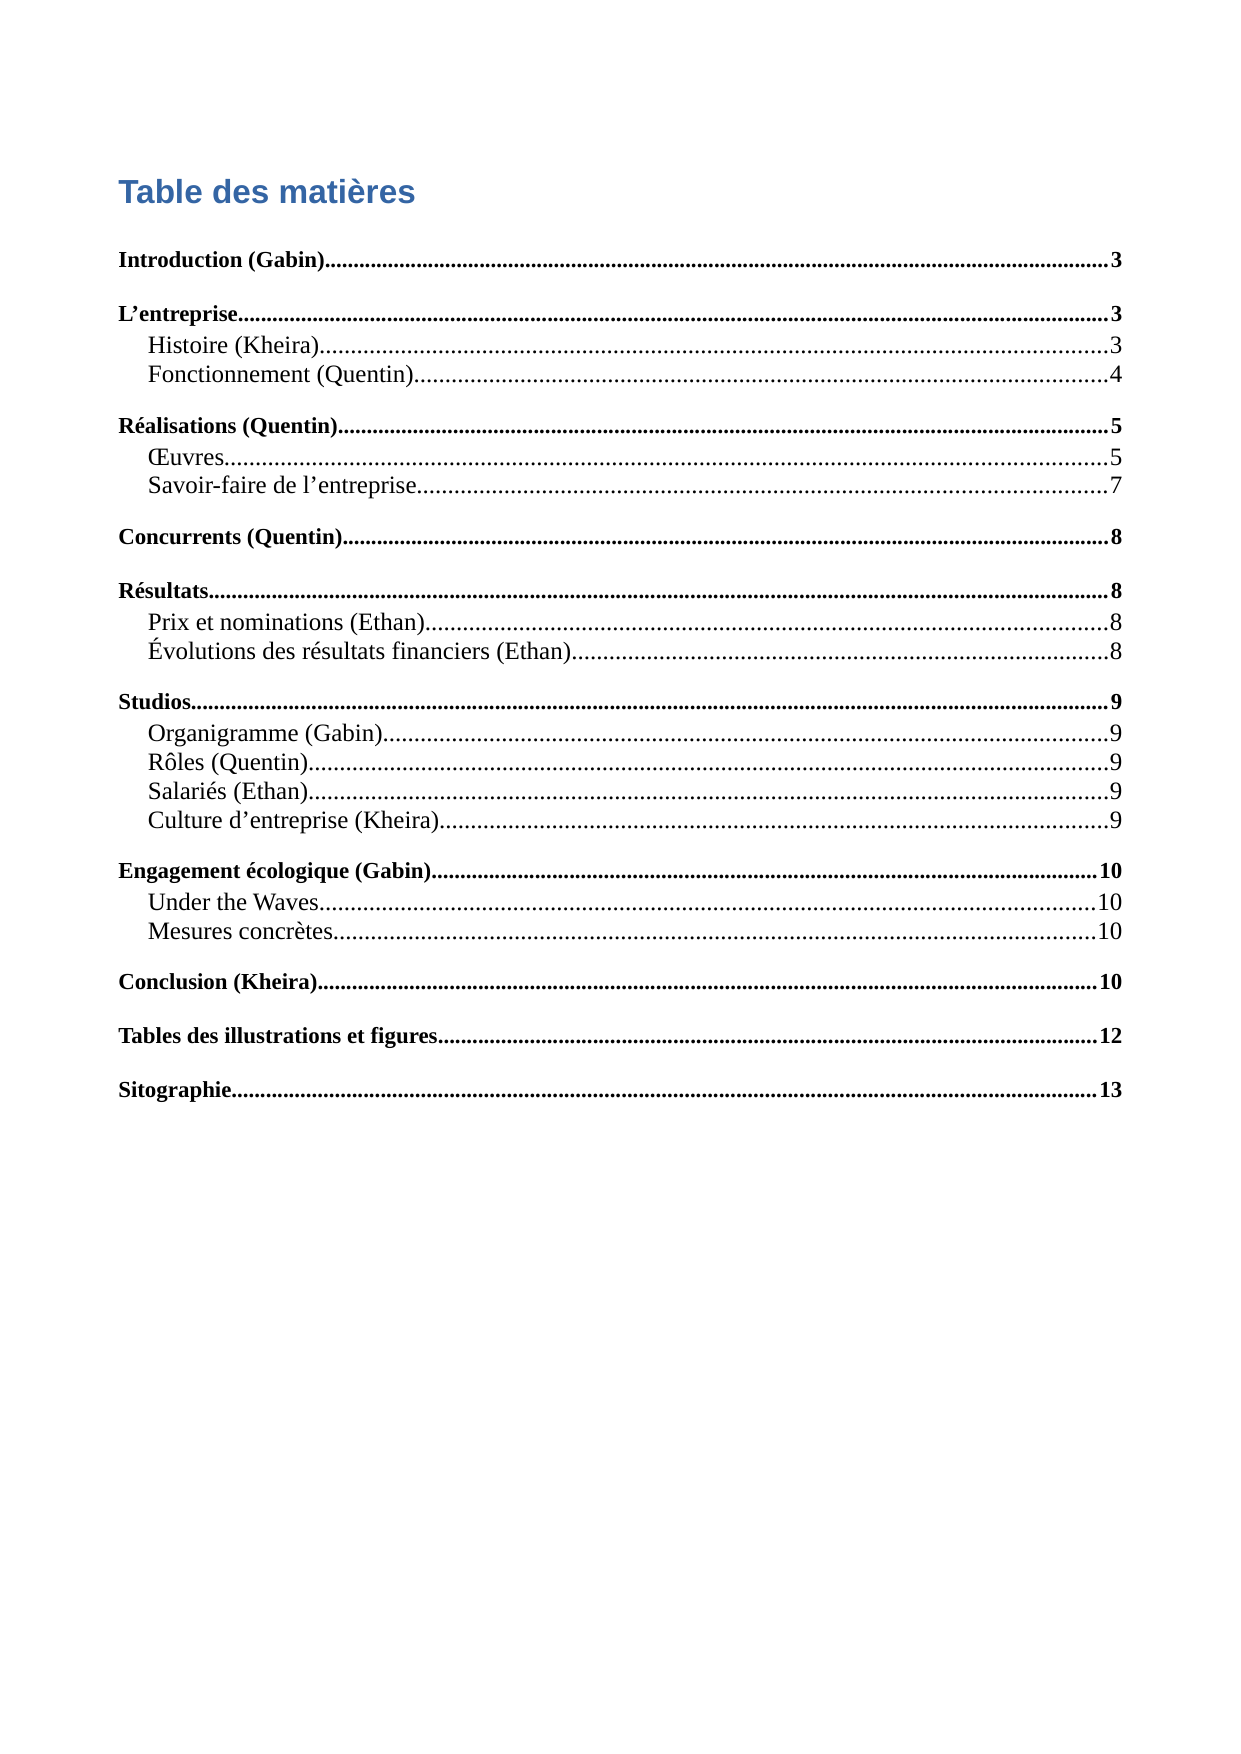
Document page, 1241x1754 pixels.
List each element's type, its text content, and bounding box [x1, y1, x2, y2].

text Œuvres 5 [148, 442, 1122, 471]
text Studios 9 [118, 688, 1122, 714]
text Tables des illustrations et figures 12 [118, 1022, 1122, 1049]
text Sitographie 13 [118, 1076, 1122, 1102]
text Rôles (Quentin) 9 [148, 747, 1122, 776]
text Fonctionnement (Quentin) 4 [148, 359, 1122, 388]
text Savoir-faire de l’entreprise 7 [148, 471, 1122, 499]
subtitle Table des matières [118, 172, 1122, 210]
text Organigramme (Gabin) 9 [148, 718, 1122, 747]
text Engagement écologique (Gabin) 10 [118, 857, 1122, 883]
text Introduction (Gabin) 3 [118, 246, 1122, 273]
text Culture d’entreprise (Kheira) 9 [148, 805, 1122, 833]
text Salariés (Ethan) 9 [148, 776, 1122, 805]
text L’entreprise 3 [118, 300, 1122, 327]
text Prix et nominations (Ethan) 8 [148, 607, 1122, 636]
text Under the Waves 10 [148, 887, 1122, 916]
text Réalisations (Quentin) 5 [118, 412, 1122, 438]
text Conclusion (Kheira) 10 [118, 968, 1122, 995]
text Résultats 8 [118, 577, 1122, 603]
text Concurrents (Quentin) 8 [118, 523, 1122, 549]
text Évolutions des résultats financiers (Ethan) 8 [148, 636, 1122, 664]
text Histoire (Kheira) 3 [148, 331, 1122, 359]
text Mesures concrètes 10 [148, 916, 1122, 945]
